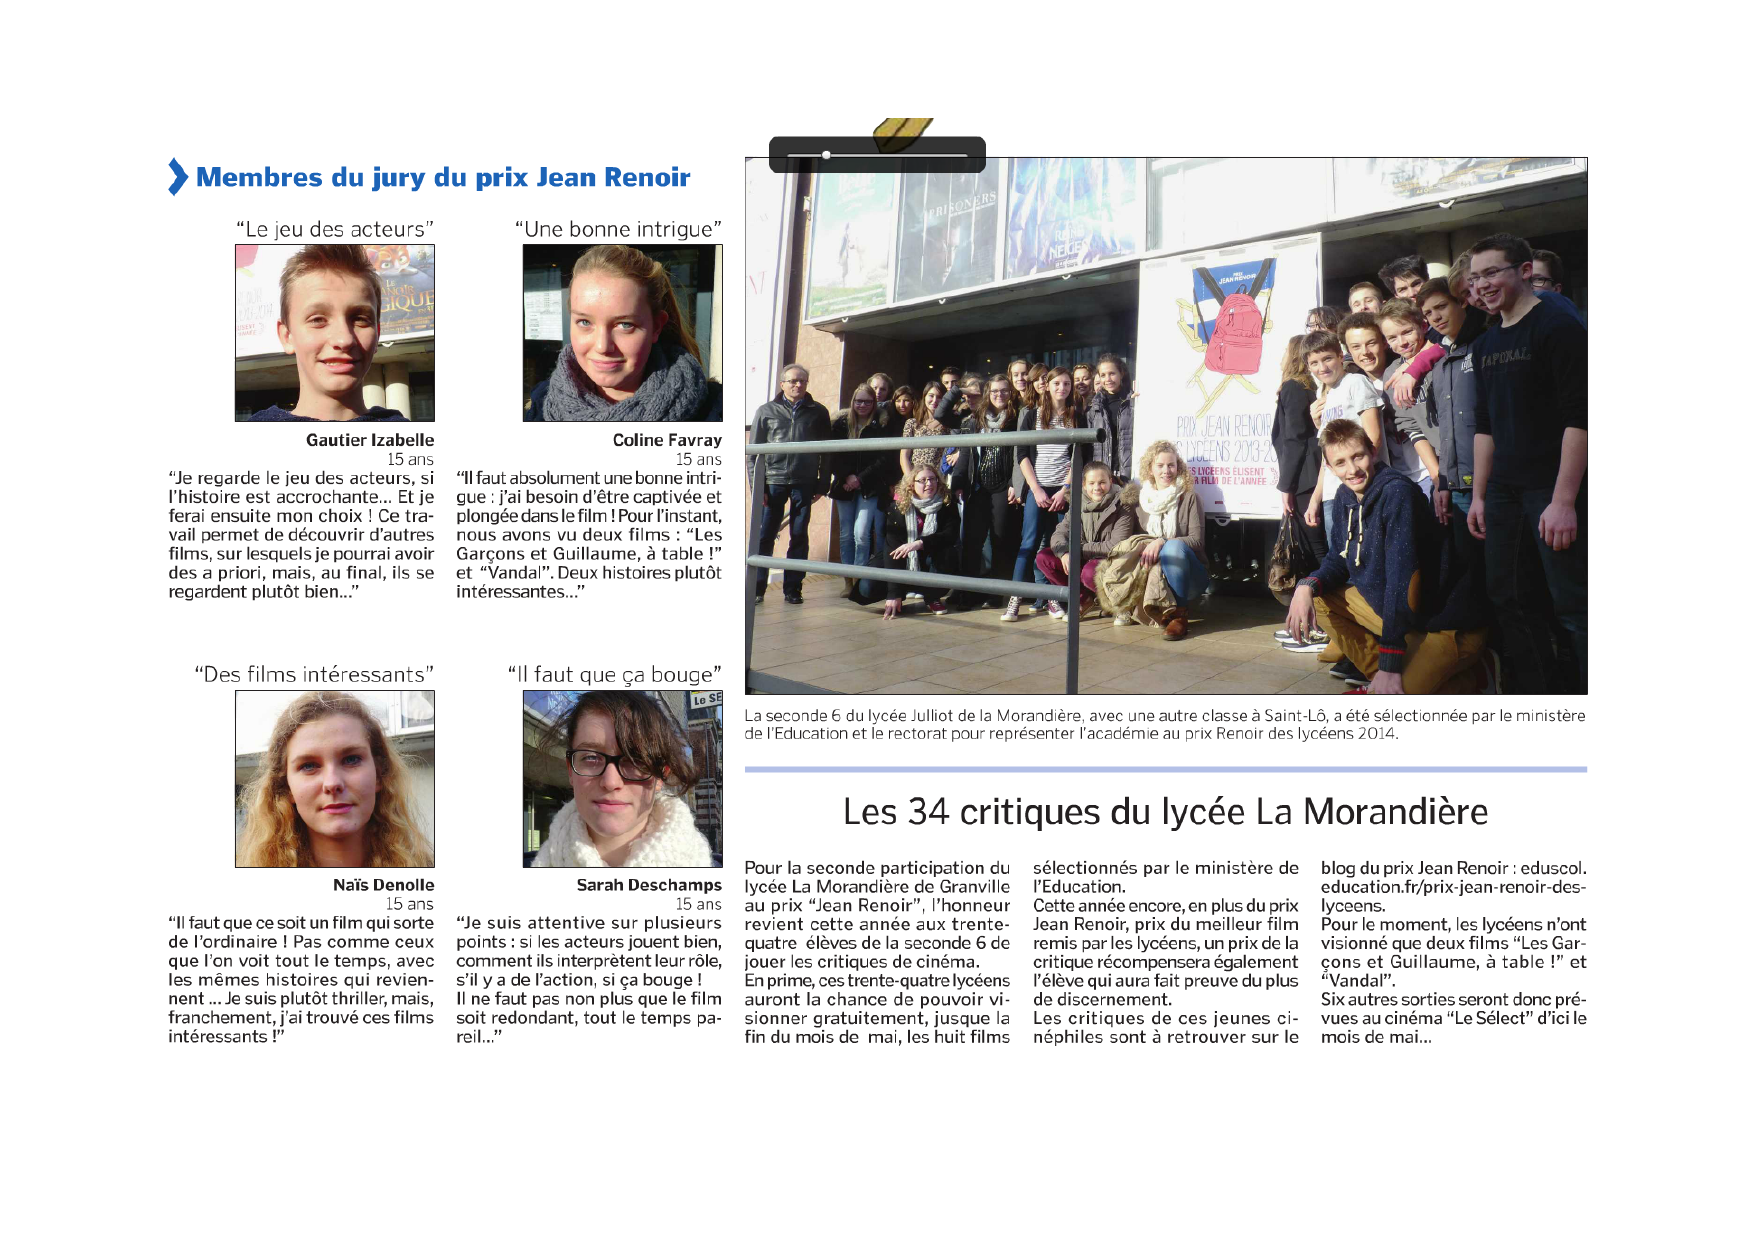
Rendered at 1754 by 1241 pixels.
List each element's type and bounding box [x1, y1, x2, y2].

picture [118, 118, 1636, 1067]
